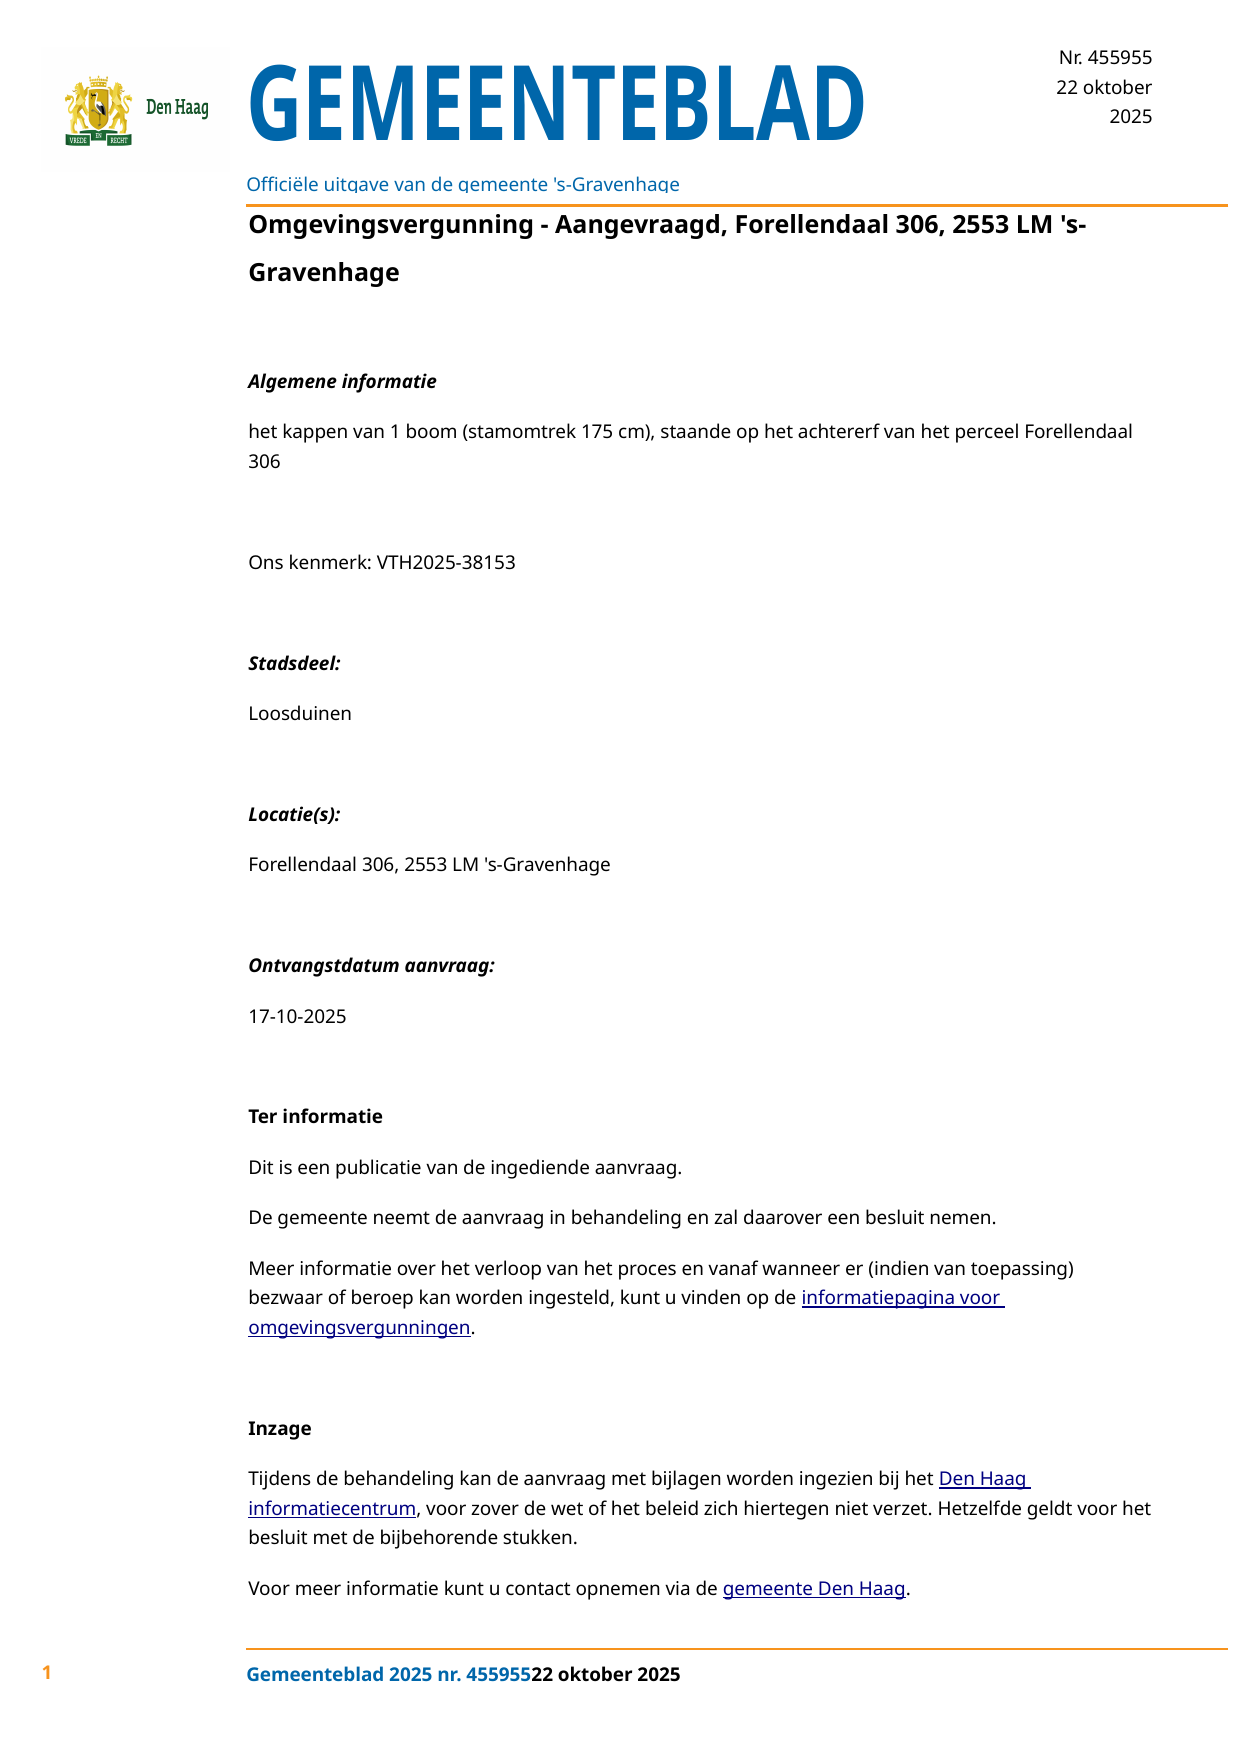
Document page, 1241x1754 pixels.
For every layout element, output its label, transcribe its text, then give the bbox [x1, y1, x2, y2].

text Ons kenmerk: VTH2025-38153 [248, 549, 1152, 575]
text Stadsdeel: [248, 650, 1152, 676]
text Inzage [248, 1415, 1152, 1441]
picture [41, 47, 231, 172]
text 17-10-2025 [248, 1003, 1152, 1029]
text Dit is een publicatie van de ingediende aanvraag. [248, 1154, 1152, 1180]
text Meer informatie over het verloop van het proces en vanaf wanneer er (indien van toepassing) bezwaar of beroep kan worden ingesteld, kunt u vinden op de informatiepagina voor omgevingsvergunningen. [248, 1255, 1152, 1340]
text Voor meer informatie kunt u contact opnemen via de gemeente Den Haag. [248, 1575, 1152, 1601]
text Locatie(s): [248, 801, 1152, 827]
text De gemeente neemt de aanvraag in behandeling en zal daarover een besluit nemen. [248, 1204, 1152, 1230]
text Loosduinen [248, 700, 1152, 726]
text Ontvangstdatum aanvraag: [248, 952, 1152, 978]
text Tijdens de behandeling kan de aanvraag met bijlagen worden ingezien bij het Den Haag informatiecentrum, voor zover de wet of het beleid zich hiertegen niet verzet. Hetzelfde geldt voor het besluit met de bijbehorende stukken. [248, 1465, 1152, 1550]
text Algemene informatie [248, 368, 1152, 394]
text Forellendaal 306, 2553 LM 's-Gravenhage [248, 852, 1152, 877]
text Ter informatie [248, 1104, 1152, 1129]
text het kappen van 1 boom (stamomtrek 175 cm), staande op het achtererf van het perceel Forellendaal 306 [248, 419, 1152, 474]
text Omgevingsvergunning - Aangevraagd, Forellendaal 306, 2553 LM 's-Gravenhage [248, 207, 1152, 288]
